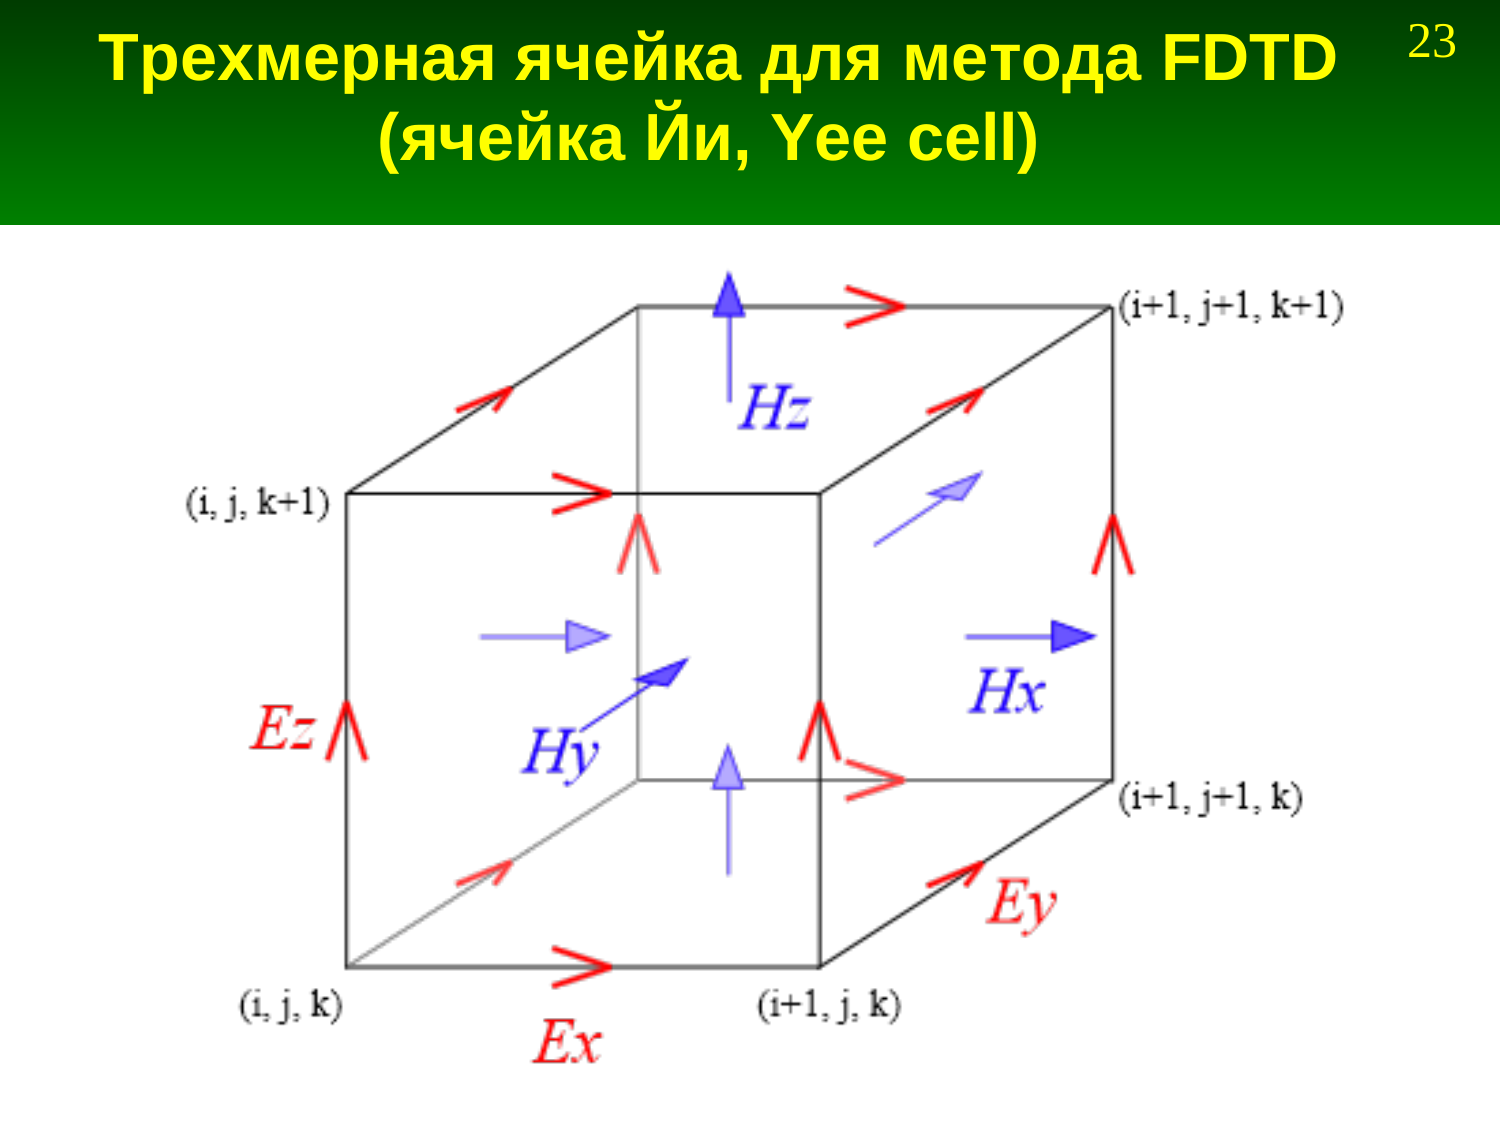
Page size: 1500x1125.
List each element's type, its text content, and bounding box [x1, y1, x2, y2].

title Трехмерная ячейка для метода FDTD (ячейка Йи, Yee cell) [20, 0, 1399, 222]
picture [171, 253, 1371, 1099]
